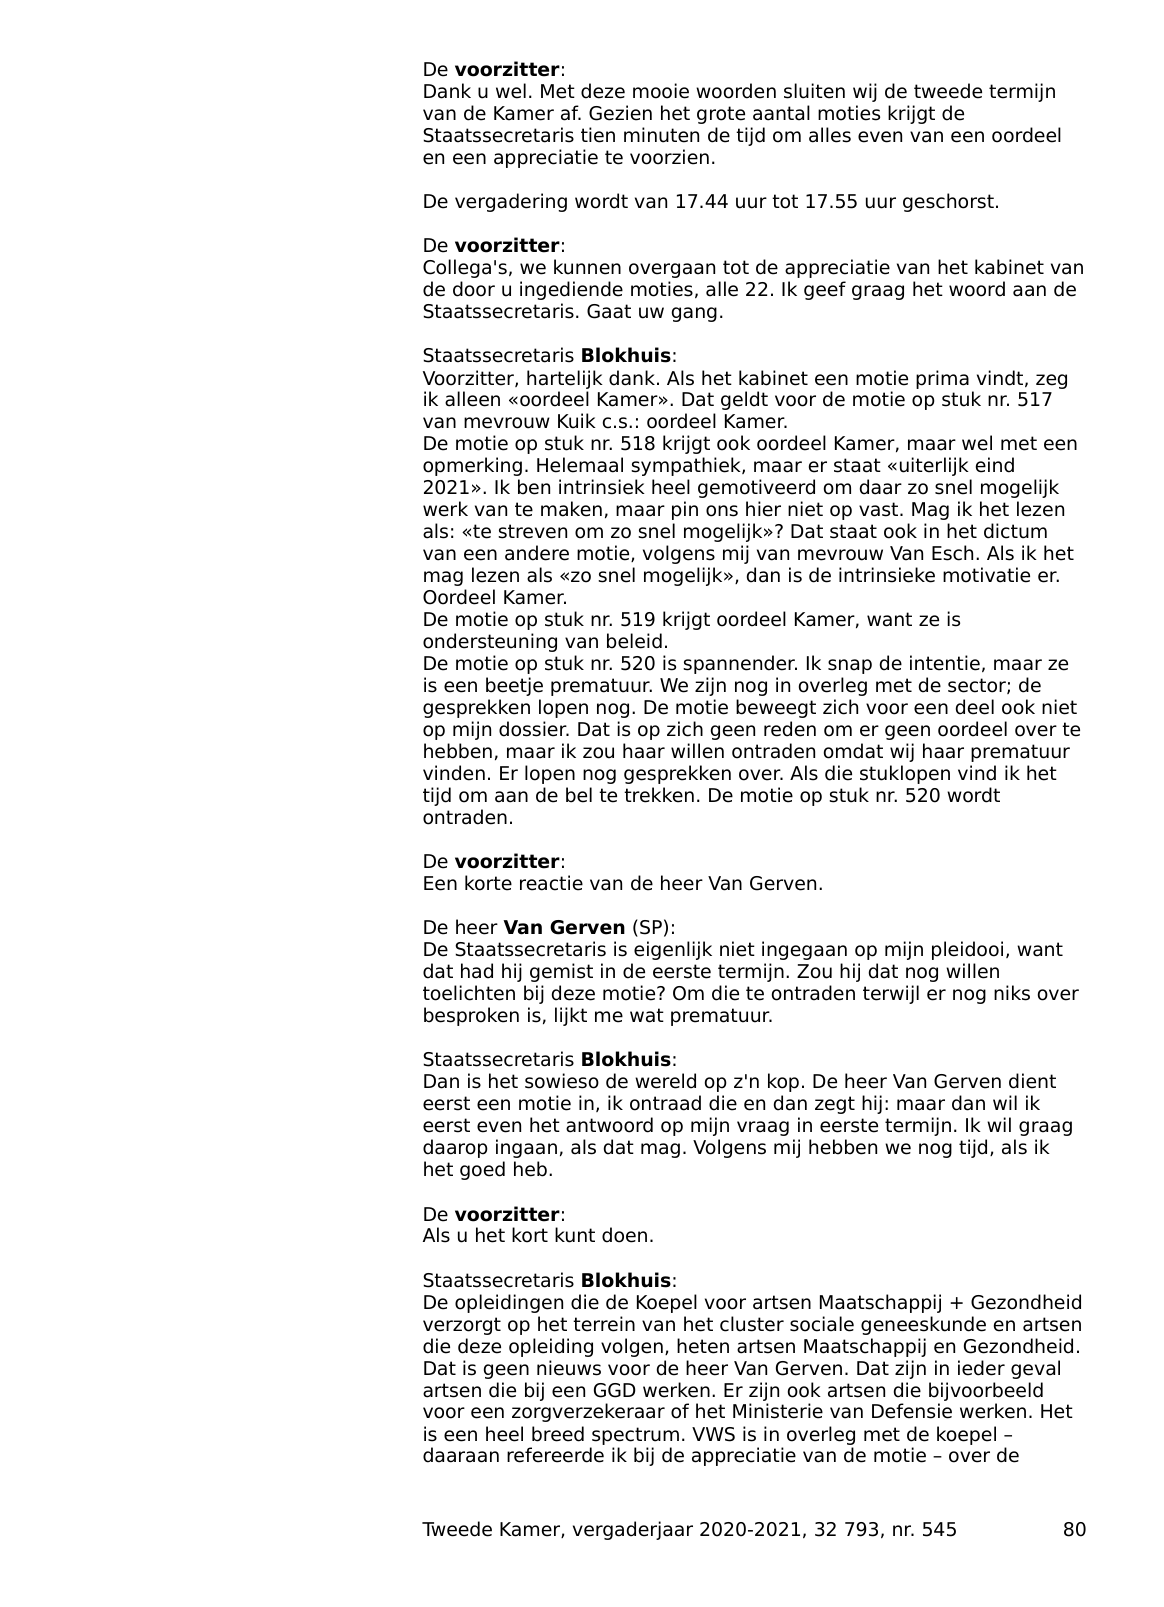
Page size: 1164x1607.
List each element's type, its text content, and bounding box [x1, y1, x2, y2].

text Staatssecretaris Blokhuis: [422, 1269, 1087, 1292]
text De motie op stuk nr. 519 krijgt oordeel Kamer, want ze is ondersteuning van beleid. [422, 609, 1087, 653]
text De voorzitter: [422, 851, 1087, 873]
text Staatssecretaris Blokhuis: [422, 1049, 1087, 1071]
text De motie op stuk nr. 518 krijgt ook oordeel Kamer, maar wel met een opmerking. Helemaal sympathiek, maar er staat «uiterlijk eind 2021». Ik ben intrinsiek heel gemotiveerd om daar zo snel mogelijk werk van te maken, maar pin ons hier niet op vast. Mag ik het lezen als: «te streven om zo snel mogelijk»? Dat staat ook in het dictum van een andere motie, volgens mij van mevrouw Van Esch. Als ik het mag lezen als «zo snel mogelijk», dan is de intrinsieke motivatie er. Oordeel Kamer. [422, 433, 1087, 609]
text Voorzitter, hartelijk dank. Als het kabinet een motie prima vindt, zeg ik alleen «oordeel Kamer». Dat geldt voor de motie op stuk nr. 517 van mevrouw Kuik c.s.: oordeel Kamer. [422, 367, 1087, 433]
text De voorzitter: [422, 235, 1087, 257]
text De opleidingen die de Koepel voor artsen Maatschappij + Gezondheid verzorgt op het terrein van het cluster sociale geneeskunde en artsen die deze opleiding volgen, heten artsen Maatschappij en Gezondheid. Dat is geen nieuws voor de heer Van Gerven. Dat zijn in ieder geval artsen die bij een GGD werken. Er zijn ook artsen die bijvoorbeeld voor een zorgverzekeraar of het Ministerie van Defensie werken. Het is een heel breed spectrum. VWS is in overleg met de koepel – daaraan refereerde ik bij de appreciatie van de motie – over de [422, 1292, 1087, 1467]
text Als u het kort kunt doen. [422, 1225, 1087, 1247]
text De heer Van Gerven (SP): [422, 917, 1087, 939]
text Een korte reactie van de heer Van Gerven. [422, 873, 1087, 895]
text Dan is het sowieso de wereld op z'n kop. De heer Van Gerven dient eerst een motie in, ik ontraad die en dan zegt hij: maar dan wil ik eerst even het antwoord op mijn vraag in eerste termijn. Ik wil graag daarop ingaan, als dat mag. Volgens mij hebben we nog tijd, als ik het goed heb. [422, 1071, 1087, 1181]
text Collega's, we kunnen overgaan tot de appreciatie van het kabinet van de door u ingediende moties, alle 22. Ik geef graag het woord aan de Staatssecretaris. Gaat uw gang. [422, 257, 1087, 323]
text De voorzitter: [422, 1203, 1087, 1225]
text De vergadering wordt van 17.44 uur tot 17.55 uur geschorst. [422, 191, 1087, 213]
text De voorzitter: [422, 59, 1087, 81]
text Dank u wel. Met deze mooie woorden sluiten wij de tweede termijn van de Kamer af. Gezien het grote aantal moties krijgt de Staatssecretaris tien minuten de tijd om alles even van een oordeel en een appreciatie te voorzien. [422, 81, 1087, 169]
text De motie op stuk nr. 520 is spannender. Ik snap de intentie, maar ze is een beetje prematuur. We zijn nog in overleg met de sector; de gesprekken lopen nog. De motie beweegt zich voor een deel ook niet op mijn dossier. Dat is op zich geen reden om er geen oordeel over te hebben, maar ik zou haar willen ontraden omdat wij haar prematuur vinden. Er lopen nog gesprekken over. Als die stuklopen vind ik het tijd om aan de bel te trekken. De motie op stuk nr. 520 wordt ontraden. [422, 653, 1087, 829]
text De Staatssecretaris is eigenlijk niet ingegaan op mijn pleidooi, want dat had hij gemist in de eerste termijn. Zou hij dat nog willen toelichten bij deze motie? Om die te ontraden terwijl er nog niks over besproken is, lijkt me wat prematuur. [422, 939, 1087, 1027]
text Staatssecretaris Blokhuis: [422, 345, 1087, 367]
